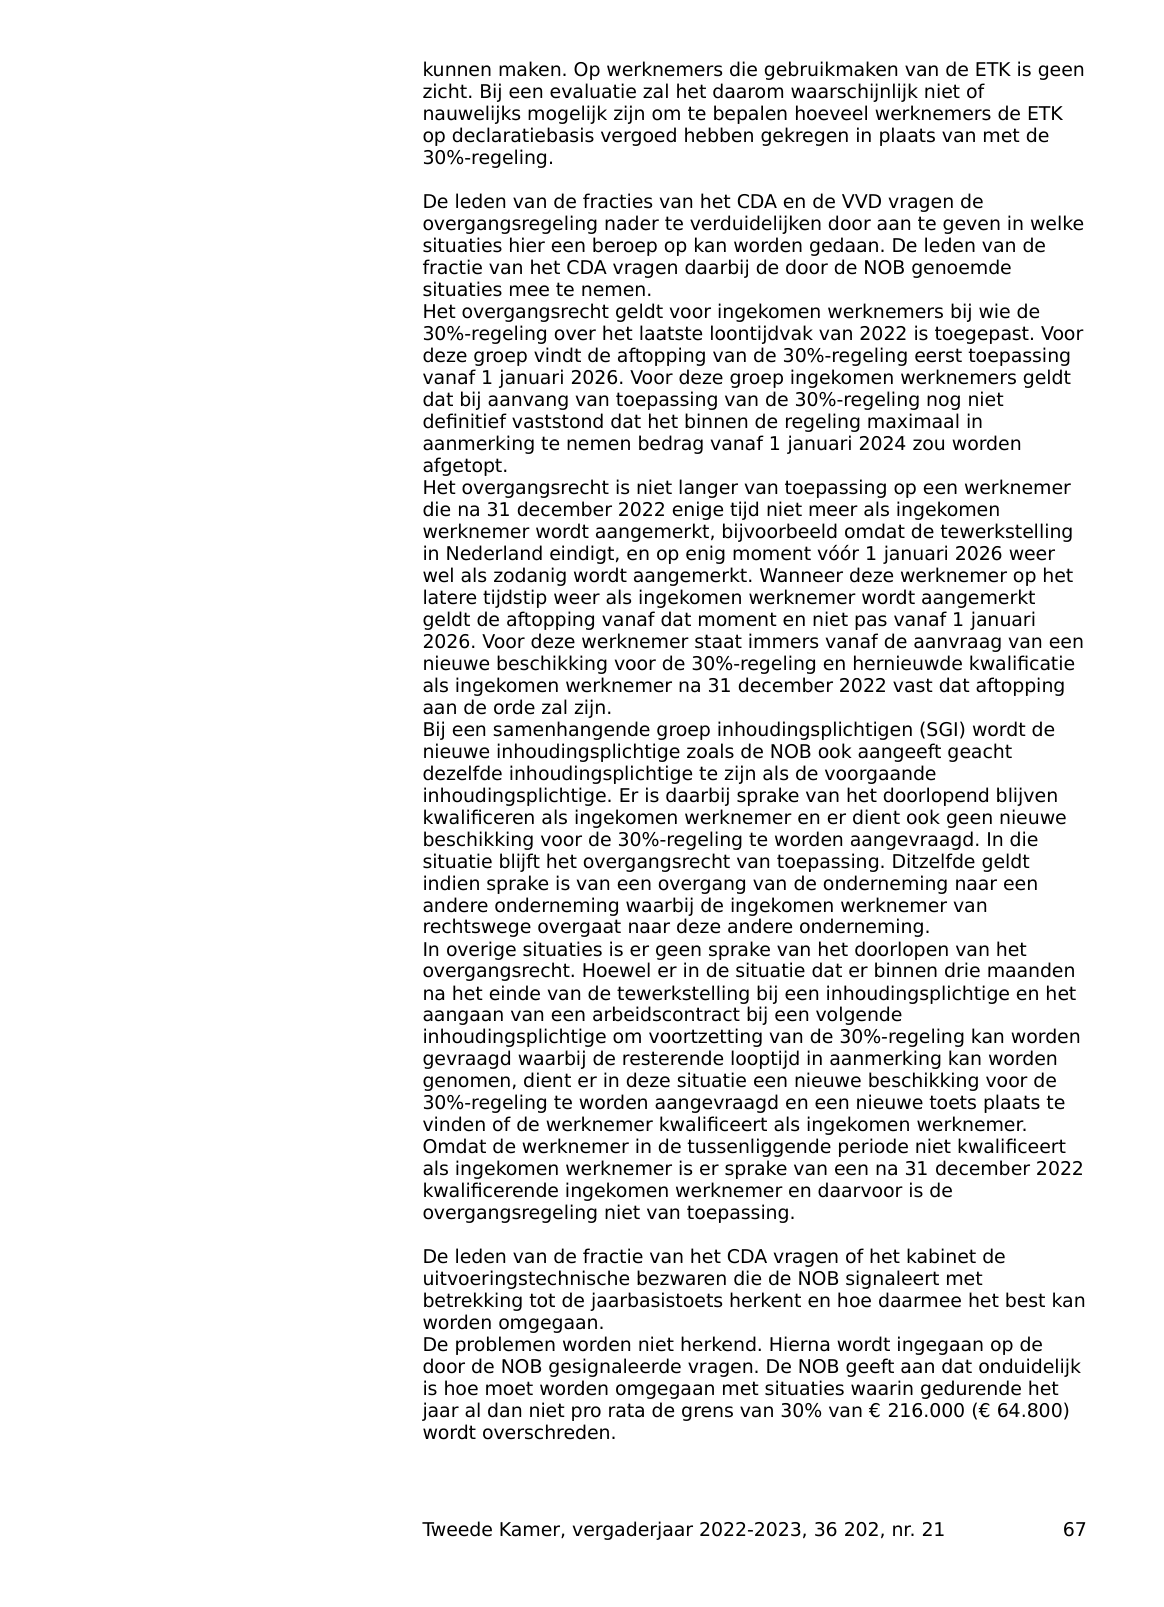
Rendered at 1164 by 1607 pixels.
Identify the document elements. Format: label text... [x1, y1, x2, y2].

text kunnen maken. Op werknemers die gebruikmaken van de ETK is geen zicht. Bij een evaluatie zal het daarom waarschijnlijk niet of nauwelijks mogelijk zijn om te bepalen hoeveel werknemers de ETK op declaratiebasis vergoed hebben gekregen in plaats van met de 30%-regeling. [422, 59, 1087, 169]
text De leden van de fractie van het CDA vragen of het kabinet de uitvoeringstechnische bezwaren die de NOB signaleert met betrekking tot de jaarbasistoets herkent en hoe daarmee het best kan worden omgegaan. [422, 1246, 1087, 1334]
text Het overgangsrecht is niet langer van toepassing op een werknemer die na 31 december 2022 enige tijd niet meer als ingekomen werknemer wordt aangemerkt, bijvoorbeeld omdat de tewerkstelling in Nederland eindigt, en op enig moment vóór 1 januari 2026 weer wel als zodanig wordt aangemerkt. Wanneer deze werknemer op het latere tijdstip weer als ingekomen werknemer wordt aangemerkt geldt de aftopping vanaf dat moment en niet pas vanaf 1 januari 2026. Voor deze werknemer staat immers vanaf de aanvraag van een nieuwe beschikking voor de 30%-regeling en hernieuwde kwalificatie als ingekomen werknemer na 31 december 2022 vast dat aftopping aan de orde zal zijn. [422, 477, 1087, 719]
text De leden van de fracties van het CDA en de VVD vragen de overgangsregeling nader te verduidelijken door aan te geven in welke situaties hier een beroep op kan worden gedaan. De leden van de fractie van het CDA vragen daarbij de door de NOB genoemde situaties mee te nemen. [422, 191, 1087, 301]
text In overige situaties is er geen sprake van het doorlopen van het overgangsrecht. Hoewel er in de situatie dat er binnen drie maanden na het einde van de tewerkstelling bij een inhoudingsplichtige en het aangaan van een arbeidscontract bij een volgende inhoudingsplichtige om voortzetting van de 30%-regeling kan worden gevraagd waarbij de resterende looptijd in aanmerking kan worden genomen, dient er in deze situatie een nieuwe beschikking voor de 30%-regeling te worden aangevraagd en een nieuwe toets plaats te vinden of de werknemer kwalificeert als ingekomen werknemer. Omdat de werknemer in de tussenliggende periode niet kwalificeert als ingekomen werknemer is er sprake van een na 31 december 2022 kwalificerende ingekomen werknemer en daarvoor is de overgangsregeling niet van toepassing. [422, 938, 1087, 1224]
text Het overgangsrecht geldt voor ingekomen werknemers bij wie de 30%-regeling over het laatste loontijdvak van 2022 is toegepast. Voor deze groep vindt de aftopping van de 30%-regeling eerst toepassing vanaf 1 januari 2026. Voor deze groep ingekomen werknemers geldt dat bij aanvang van toepassing van de 30%-regeling nog niet definitief vaststond dat het binnen de regeling maximaal in aanmerking te nemen bedrag vanaf 1 januari 2024 zou worden afgetopt. [422, 301, 1087, 477]
text De problemen worden niet herkend. Hierna wordt ingegaan op de door de NOB gesignaleerde vragen. De NOB geeft aan dat onduidelijk is hoe moet worden omgegaan met situaties waarin gedurende het jaar al dan niet pro rata de grens van 30% van € 216.000 (€ 64.800) wordt overschreden. [422, 1334, 1087, 1444]
text Bij een samenhangende groep inhoudingsplichtigen (SGI) wordt de nieuwe inhoudingsplichtige zoals de NOB ook aangeeft geacht dezelfde inhoudingsplichtige te zijn als de voorgaande inhoudingsplichtige. Er is daarbij sprake van het doorlopend blijven kwalificeren als ingekomen werknemer en er dient ook geen nieuwe beschikking voor de 30%-regeling te worden aangevraagd. In die situatie blijft het overgangsrecht van toepassing. Ditzelfde geldt indien sprake is van een overgang van de onderneming naar een andere onderneming waarbij de ingekomen werknemer van rechtswege overgaat naar deze andere onderneming. [422, 719, 1087, 938]
